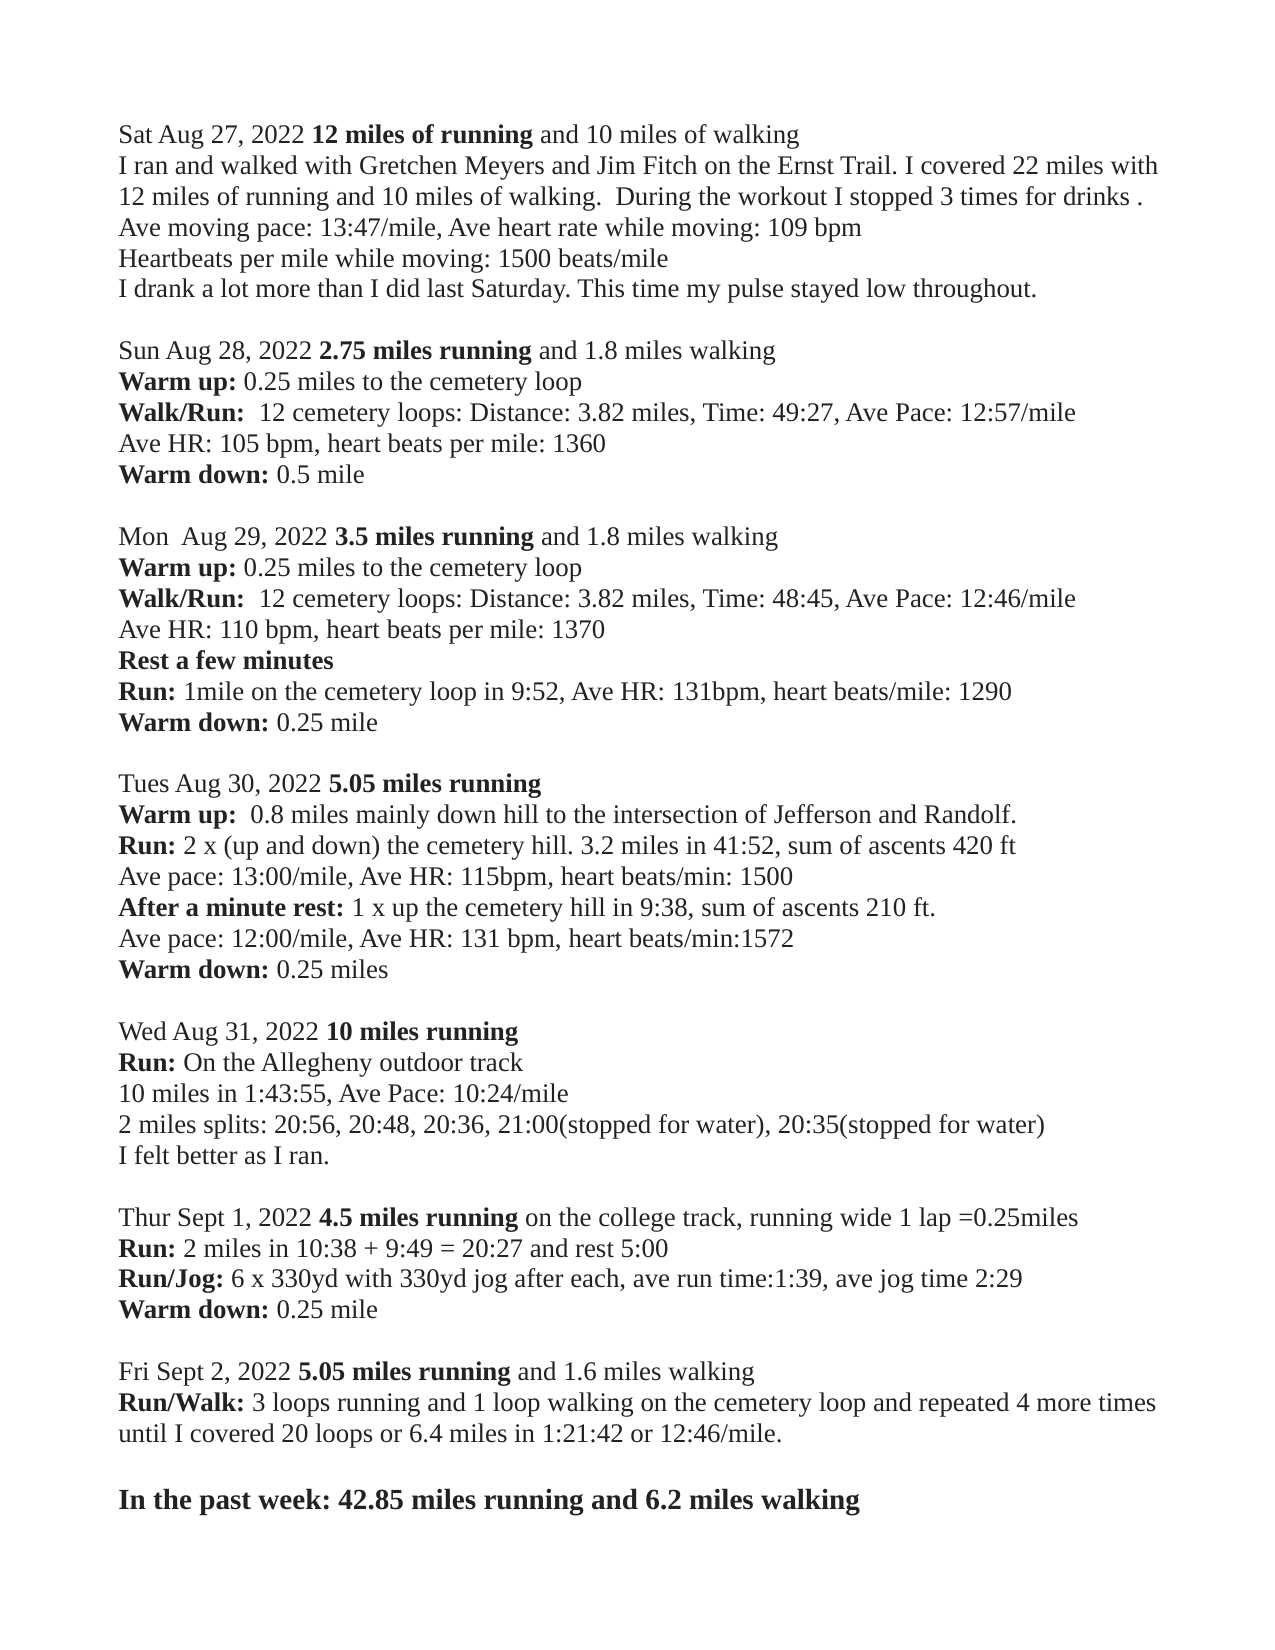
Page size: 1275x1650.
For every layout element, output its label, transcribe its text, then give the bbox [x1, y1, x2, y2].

text Run/Walk: 3 loops running and 1 loop walking on the cemetery loop and repeated 4 more times until I covered 20 loops or 6.4 miles in 1:21:42 or 12:46/mile. [118, 1387, 1161, 1448]
text Warm down: 0.25 miles [118, 953, 1161, 984]
text Sun Aug 28, 2022 2.75 miles running and 1.8 miles walking [118, 335, 1161, 366]
text Warm down: 0.5 mile [118, 458, 1161, 489]
text Mon Aug 29, 2022 3.5 miles running and 1.8 miles walking [118, 520, 1161, 551]
text Warm up: 0.25 miles to the cemetery loop [118, 551, 1161, 582]
text Rest a few minutes [118, 644, 1161, 675]
text In the past week: 42.85 miles running and 6.2 miles walking [118, 1482, 1161, 1516]
text Ave HR: 105 bpm, heart beats per mile: 1360 [118, 427, 1161, 458]
text Walk/Run: 12 cemetery loops: Distance: 3.82 miles, Time: 48:45, Ave Pace: 12:46/mile [118, 582, 1161, 613]
text 10 miles in 1:43:55, Ave Pace: 10:24/mile [118, 1077, 1161, 1108]
text 2 miles splits: 20:56, 20:48, 20:36, 21:00(stopped for water), 20:35(stopped for water) [118, 1108, 1161, 1139]
text Wed Aug 31, 2022 10 miles running [118, 1015, 1161, 1046]
text Ave pace: 13:00/mile, Ave HR: 115bpm, heart beats/min: 1500 [118, 861, 1161, 892]
text I ran and walked with Gretchen Meyers and Jim Fitch on the Ernst Trail. I covered 22 miles with 12 miles of running and 10 miles of walking. During the workout I stopped 3 times for drinks . [118, 149, 1161, 211]
text Warm down: 0.25 mile [118, 706, 1161, 737]
text Thur Sept 1, 2022 4.5 miles running on the college track, running wide 1 lap =0.25miles [118, 1201, 1161, 1232]
text Warm up: 0.25 miles to the cemetery loop [118, 366, 1161, 397]
text Run: 1mile on the cemetery loop in 9:52, Ave HR: 131bpm, heart beats/mile: 1290 [118, 675, 1161, 706]
text Ave HR: 110 bpm, heart beats per mile: 1370 [118, 613, 1161, 644]
text Tues Aug 30, 2022 5.05 miles running [118, 768, 1161, 799]
text Warm up: 0.8 miles mainly down hill to the intersection of Jefferson and Randolf. [118, 799, 1161, 830]
text Run: On the Allegheny outdoor track [118, 1046, 1161, 1077]
text Ave pace: 12:00/mile, Ave HR: 131 bpm, heart beats/min:1572 [118, 922, 1161, 953]
text Walk/Run: 12 cemetery loops: Distance: 3.82 miles, Time: 49:27, Ave Pace: 12:57/mile [118, 397, 1161, 427]
text Fri Sept 2, 2022 5.05 miles running and 1.6 miles walking [118, 1356, 1161, 1387]
text Run: 2 miles in 10:38 + 9:49 = 20:27 and rest 5:00 [118, 1232, 1161, 1263]
text Run/Jog: 6 x 330yd with 330yd jog after each, ave run time:1:39, ave jog time 2:29 [118, 1263, 1161, 1294]
text Ave moving pace: 13:47/mile, Ave heart rate while moving: 109 bpm [118, 211, 1161, 242]
text I felt better as I ran. [118, 1139, 1161, 1170]
text Heartbeats per mile while moving: 1500 beats/mile [118, 242, 1161, 273]
text I drank a lot more than I did last Saturday. This time my pulse stayed low throughout. [118, 273, 1161, 304]
text Sat Aug 27, 2022 12 miles of running and 10 miles of walking [118, 118, 1161, 149]
text Warm down: 0.25 mile [118, 1294, 1161, 1325]
text Run: 2 x (up and down) the cemetery hill. 3.2 miles in 41:52, sum of ascents 420 ft [118, 830, 1161, 861]
text After a minute rest: 1 x up the cemetery hill in 9:38, sum of ascents 210 ft. [118, 892, 1161, 922]
